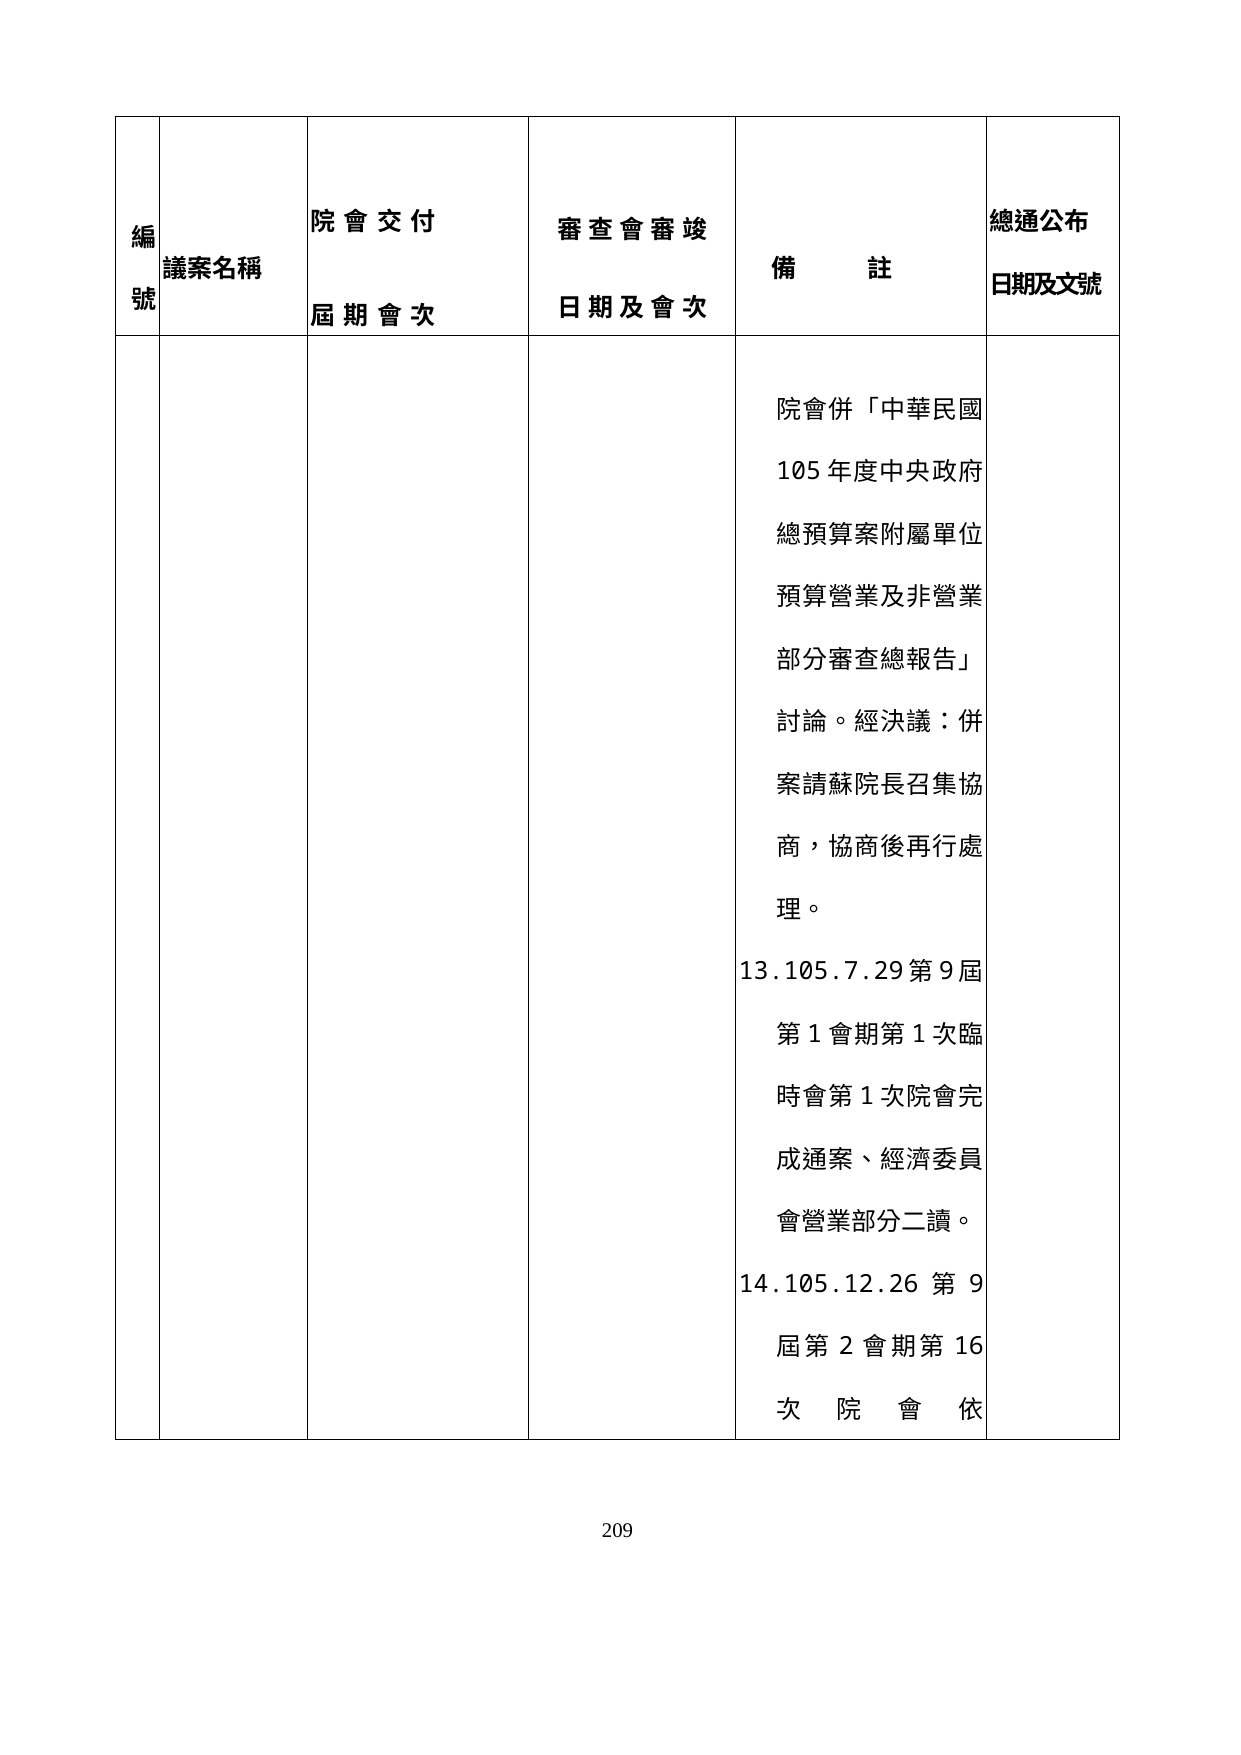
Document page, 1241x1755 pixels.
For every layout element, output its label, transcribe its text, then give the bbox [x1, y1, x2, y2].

table_header 編號 [116, 117, 159, 334]
table_cell [308, 336, 528, 1439]
table_header 院會交付 屆期會次 [308, 117, 528, 334]
table_header 議案名稱 [160, 117, 307, 334]
table_header 總通公布 日期及文號 [987, 117, 1119, 334]
table_header 備 註 [736, 117, 986, 334]
table_header 審查會審竣 日期及會次 [529, 117, 735, 334]
table_cell 院會併「中華民國105年度中央政府總預算案附屬單位預算營業及非營業部分審查總報告」討論。經決議：併案請蘇院長召集協商，協商後再行處理。 13.105.7.29第9屆第1會期第1次臨時會第1次院會完成通案、經濟委員會營業部分二讀。 14.105.12.26第9屆第2會期第16次院會依 [736, 336, 986, 1439]
table_cell [116, 336, 159, 1439]
table_cell [529, 336, 735, 1439]
table_cell [160, 336, 307, 1439]
table_cell [987, 336, 1119, 1439]
